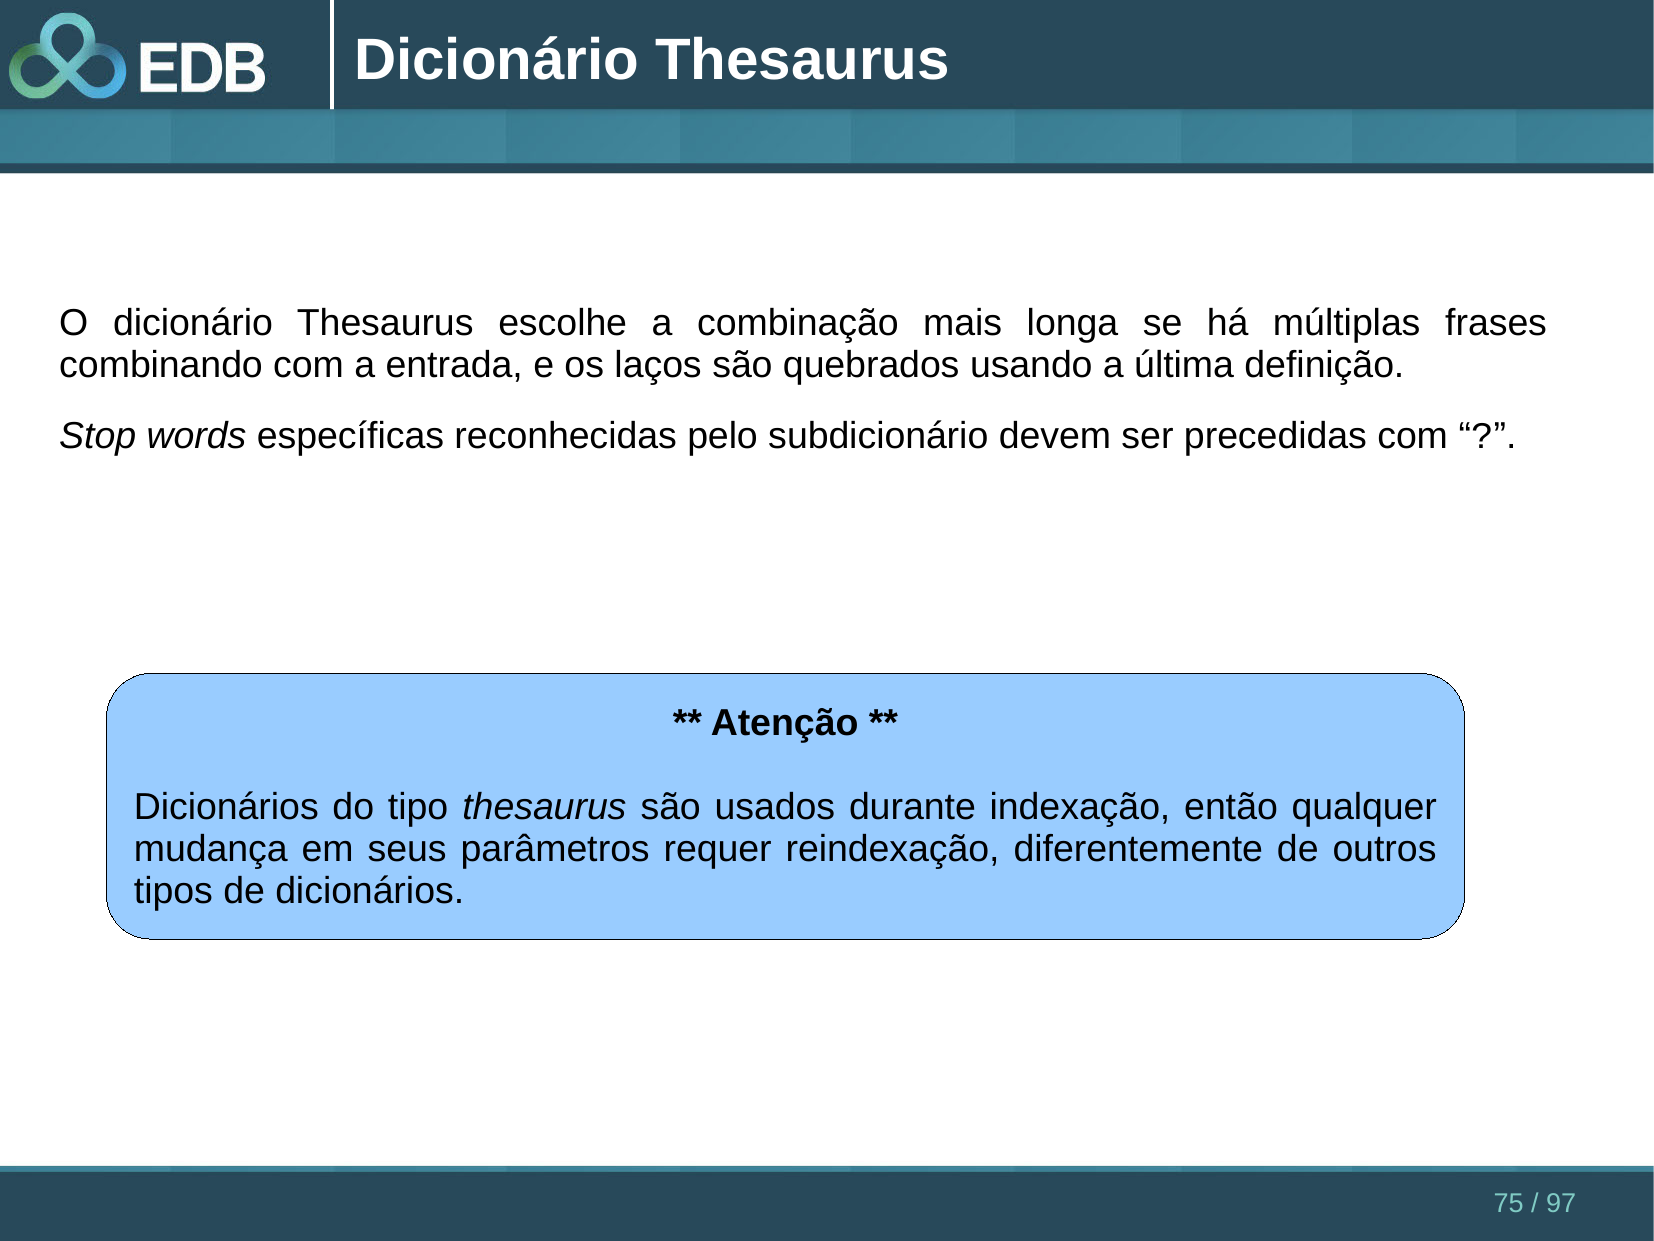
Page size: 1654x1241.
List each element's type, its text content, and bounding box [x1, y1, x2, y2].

title Dicionário Thesaurus [354, 0, 1625, 125]
picture [0, 0, 1654, 1241]
text_box ** Atenção ** Dicionários do tipo thesaurus são usados durante indexação, então qualquer mudança em seus parâmetros requer reindexação, diferentemente de outros tipos de dicionários. [106, 673, 1465, 940]
list O dicionário Thesaurus escolhe a combinação mais longa se há múltiplas frases combinando com a entrada, e os laços são quebrados usando a última definição. Stop words específicas reconhecidas pelo subdicionário devem ser precedidas com “?”. [59, 301, 1548, 520]
